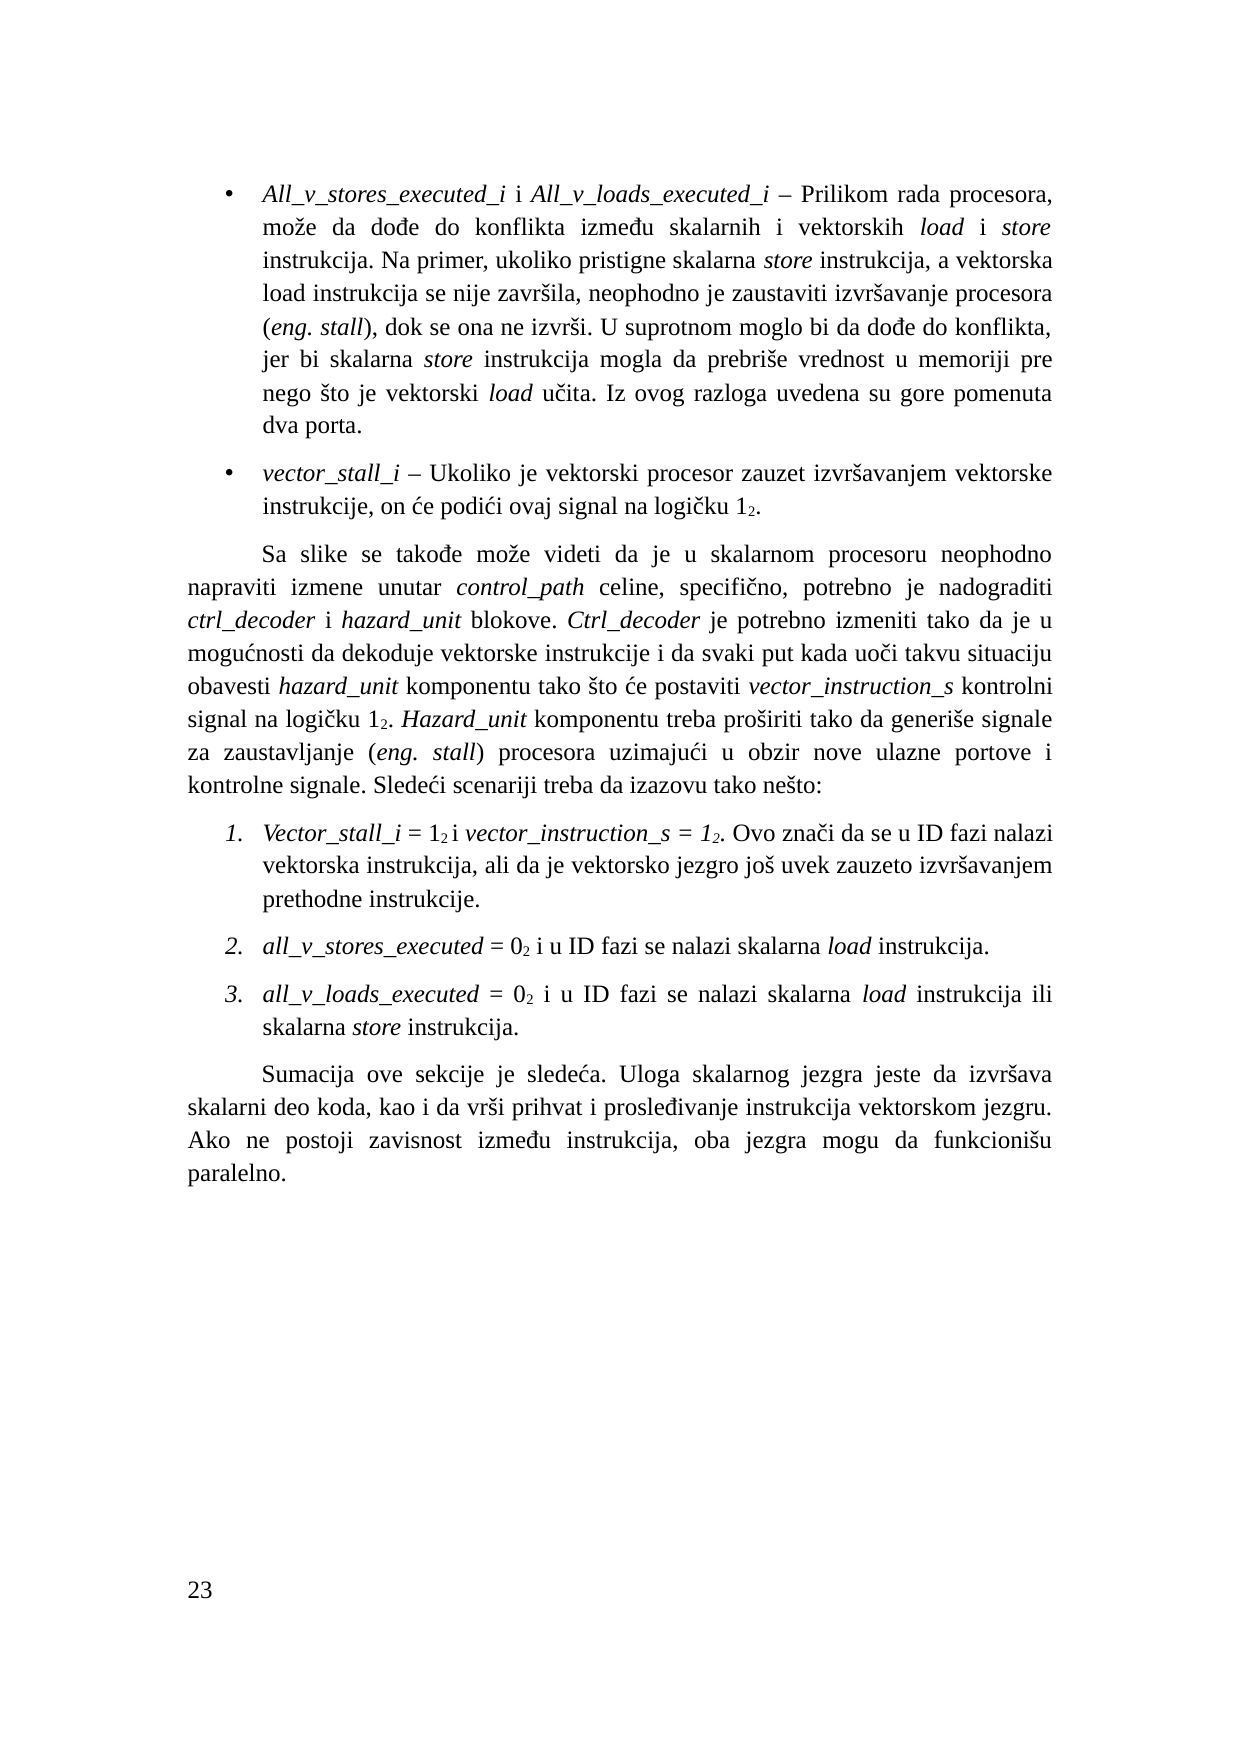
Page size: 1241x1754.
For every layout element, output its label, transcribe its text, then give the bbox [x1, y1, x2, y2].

list Vector_stall_i = 12 i vector_instruction_s = 12. Ovo znači da se u ID fazi nalazi vektorska instrukcija, ali da je vektorsko jezgro još uvek zauzeto izvršavanjem prethodne instrukcije. [225, 818, 1053, 912]
list all_v_stores_executed = 02 i u ID fazi se nalazi skalarna load instrukcija. [225, 931, 1053, 960]
text Sumacija ove sekcije je sledeća. Uloga skalarnog jezgra jeste da izvršava skalarni deo koda, kao i da vrši prihvat i prosleđivanje instrukcija vektorskom jezgru. Ako ne postoji zavisnost između instrukcija, oba jezgra mogu da funkcionišu paralelno. [187, 1059, 1053, 1187]
list All_v_stores_executed_i i All_v_loads_executed_i – Prilikom rada procesora, može da dođe do konflikta između skalarnih i vektorskih load i store instrukcija. Na primer, ukoliko pristigne skalarna store instrukcija, a vektorska load instrukcija se nije završila, neophodno je zaustaviti izvršavanje procesora (eng. stall), dok se ona ne izvrši. U suprotnom moglo bi da dođe do konflikta, jer bi skalarna store instrukcija mogla da prebriše vrednost u memoriji pre nego što je vektorski load učita. Iz ovog razloga uvedena su gore pomenuta dva porta. [225, 179, 1053, 439]
list all_v_loads_executed = 02 i u ID fazi se nalazi skalarna load instrukcija ili skalarna store instrukcija. [225, 979, 1053, 1041]
text Sa slike se takođe može videti da je u skalarnom procesoru neophodno napraviti izmene unutar control_path celine, specifično, potrebno je nadograditi ctrl_decoder i hazard_unit blokove. Ctrl_decoder je potrebno izmeniti tako da je u mogućnosti da dekoduje vektorske instrukcije i da svaki put kada uoči takvu situaciju obavesti hazard_unit komponentu tako što će postaviti vector_instruction_s kontrolni signal na logičku 12. Hazard_unit komponentu treba proširiti tako da generiše signale za zaustavljanje (eng. stall) procesora uzimajući u obzir nove ulazne portove i kontrolne signale. Sledeći scenariji treba da izazovu tako nešto: [187, 539, 1053, 799]
list vector_stall_i – Ukoliko je vektorski procesor zauzet izvršavanjem vektorske instrukcije, on će podići ovaj signal na logičku 12. [225, 458, 1053, 520]
